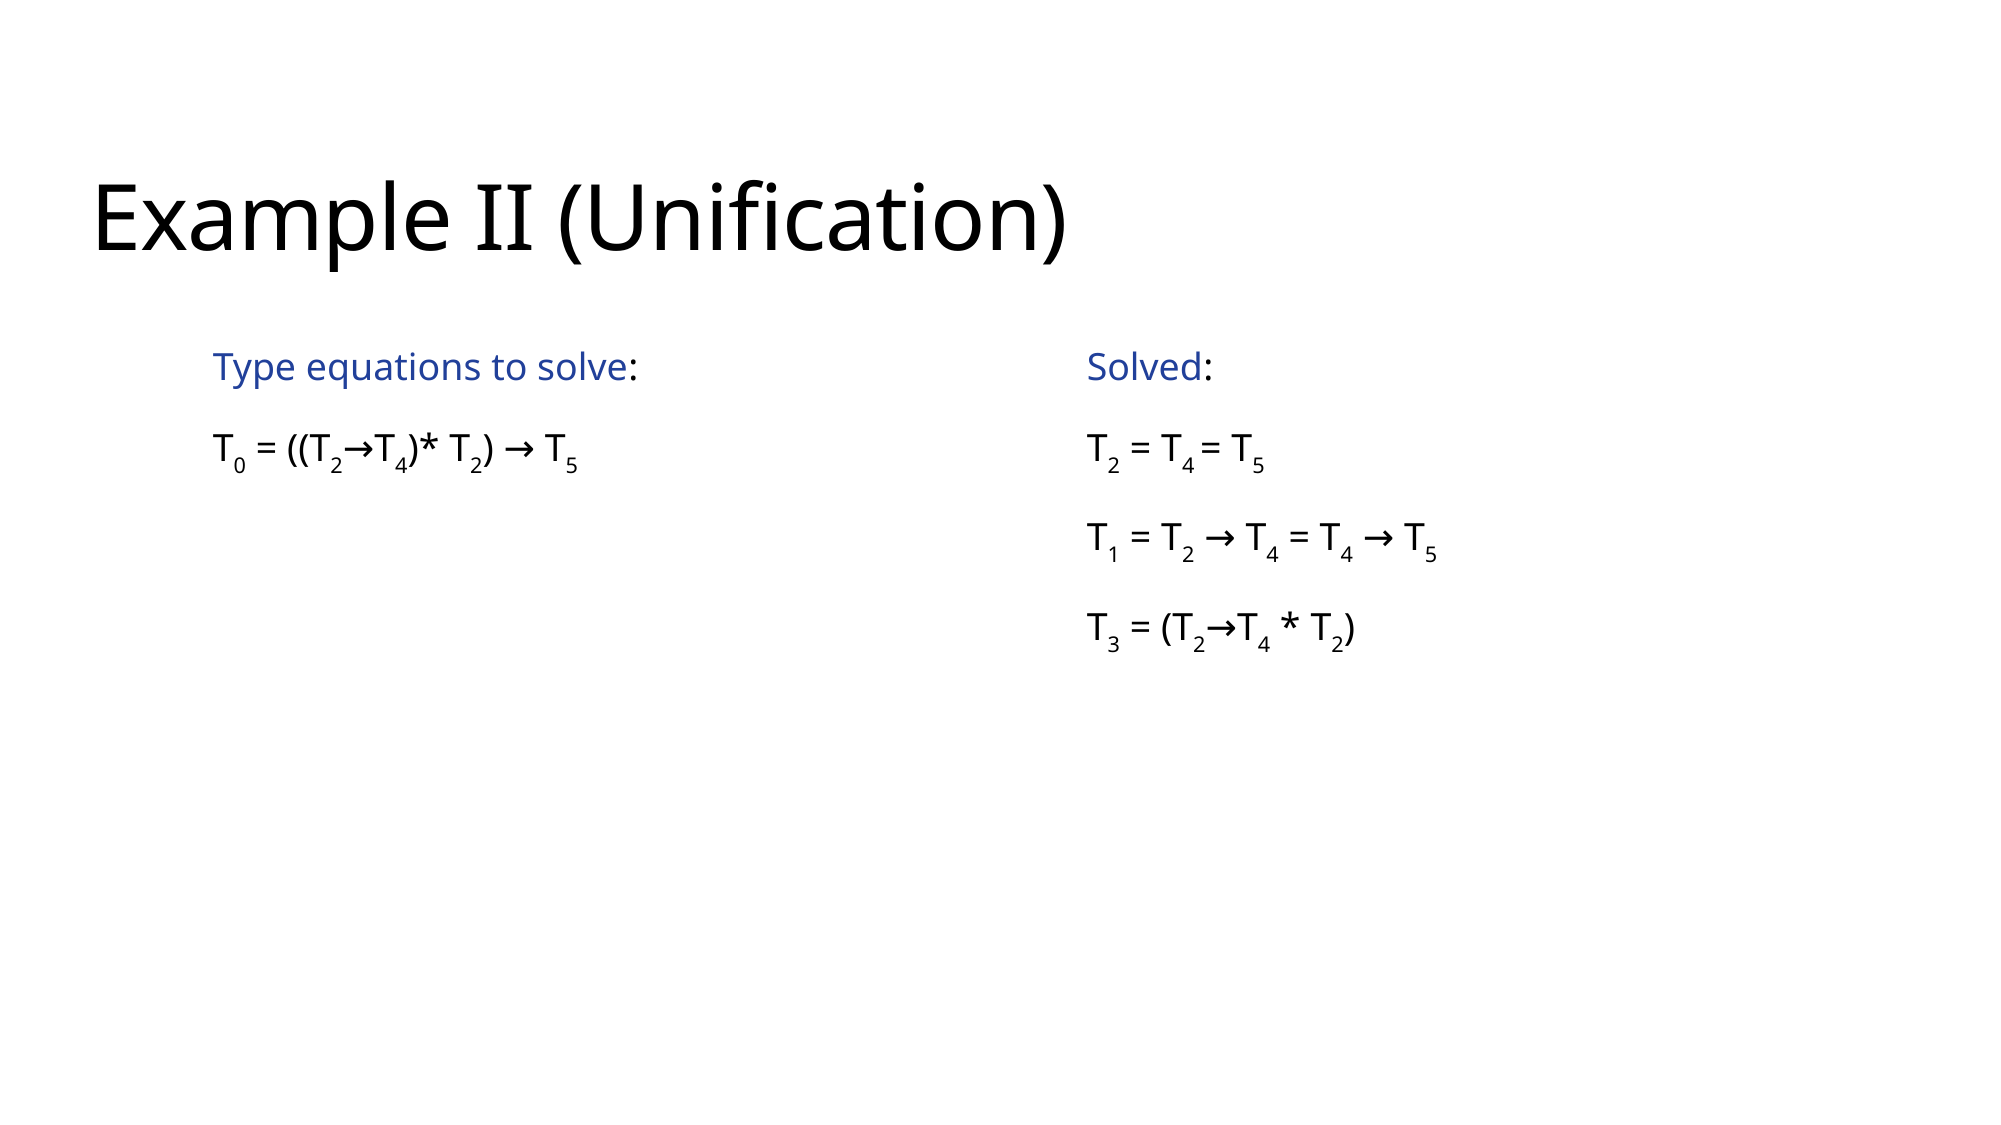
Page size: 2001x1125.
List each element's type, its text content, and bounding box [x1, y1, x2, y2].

title Example II (Unification) [75, 60, 1666, 278]
list Solved: T2 = T4 = T5 T1 = T2 → T4 = T4 → T5 T3 = (T2→T4 * T2) [1086, 335, 1760, 1050]
list Type equations to solve: T0 = ((T2→T4)* T2) → T5 [212, 335, 886, 1050]
